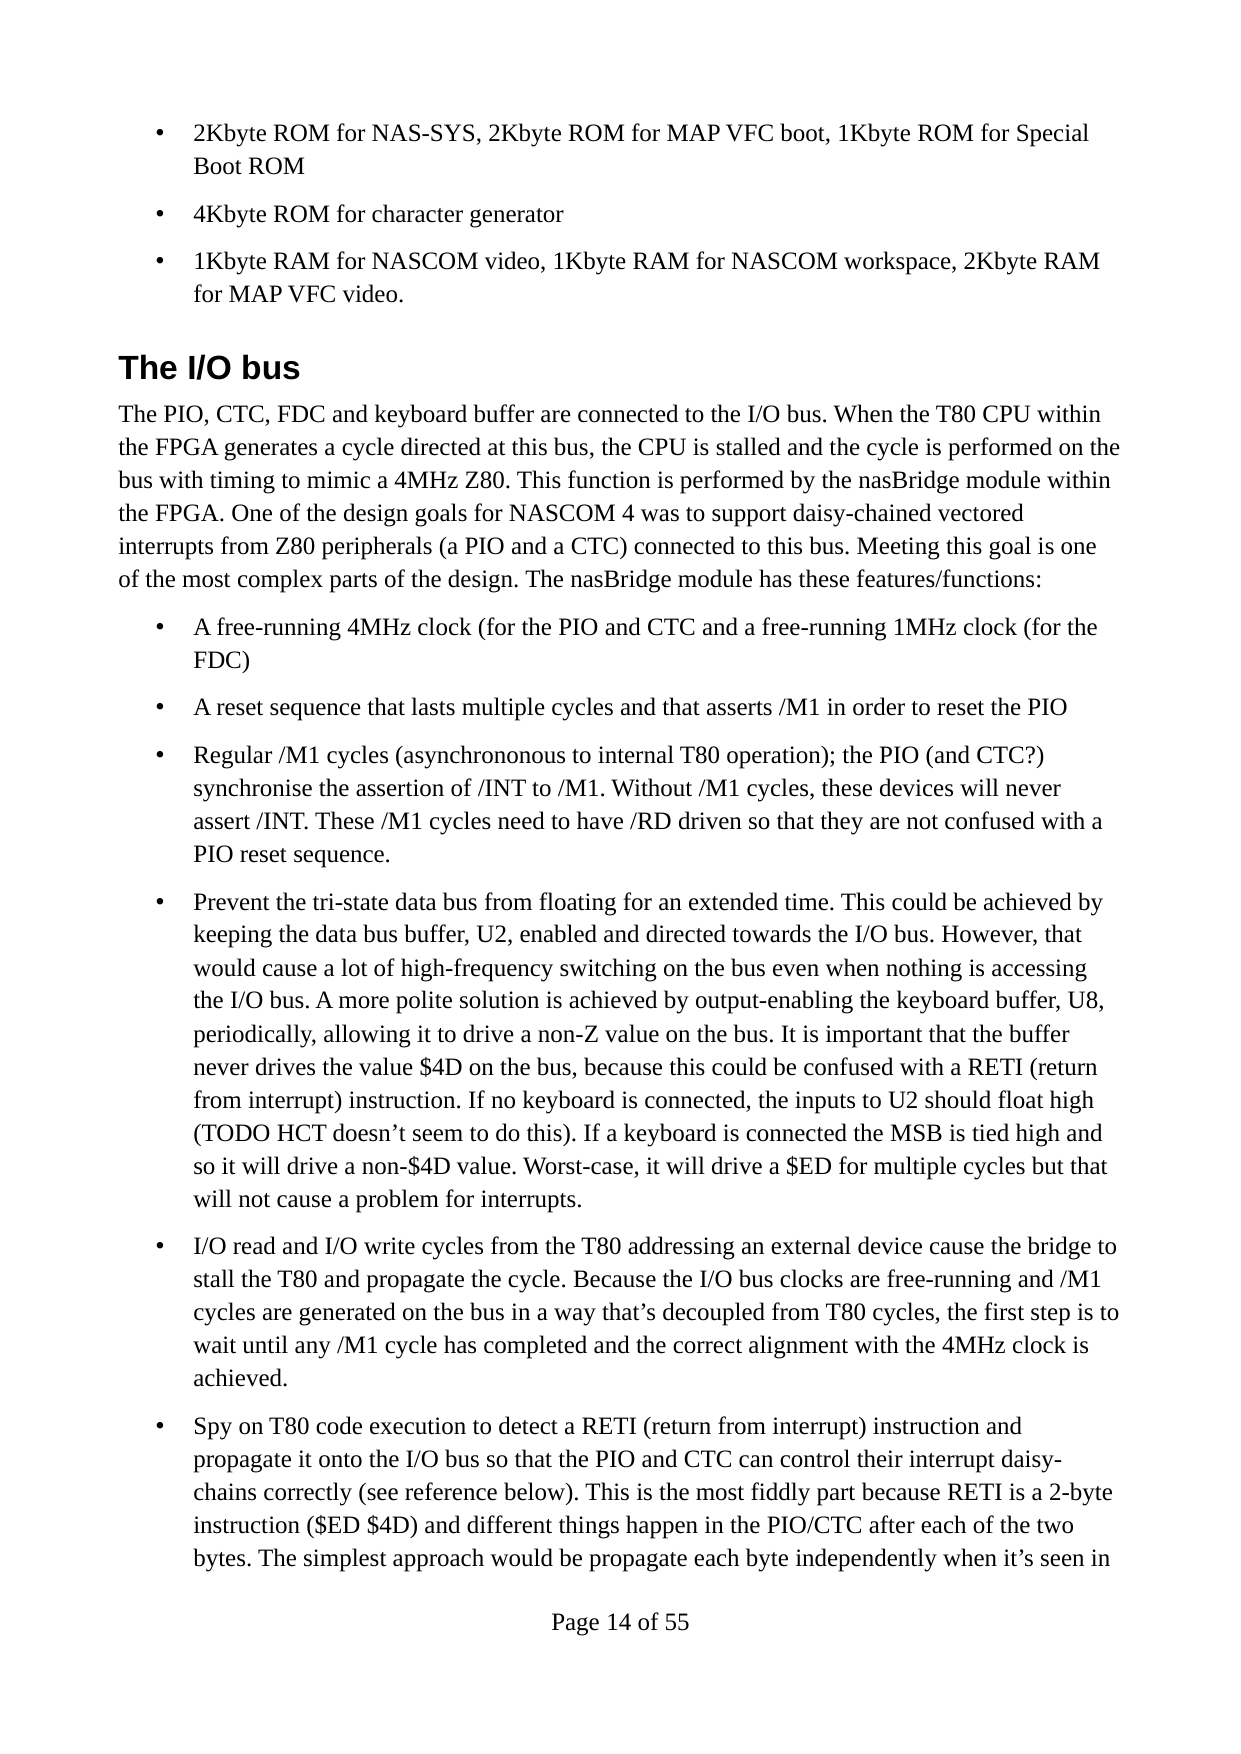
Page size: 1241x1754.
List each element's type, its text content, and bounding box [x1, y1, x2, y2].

list Regular /M1 cycles (asynchrononous to internal T80 operation); the PIO (and CTC?) synchronise the assertion of /INT to /M1. Without /M1 cycles, these devices will never assert /INT. These /M1 cycles need to have /RD driven so that they are not confused with a PIO reset sequence. [156, 740, 1122, 868]
list Spy on T80 code execution to detect a RETI (return from interrupt) instruction and propagate it onto the I/O bus so that the PIO and CTC can control their interrupt daisy-chains correctly (see reference below). This is the most fiddly part because RETI is a 2-byte instruction ($ED $4D) and different things happen in the PIO/CTC after each of the two bytes. The simplest approach would be propagate each byte independently when it’s seen in [156, 1411, 1122, 1572]
list 1Kbyte RAM for NASCOM video, 1Kbyte RAM for NASCOM workspace, 2Kbyte RAM for MAP VFC video. [156, 246, 1122, 308]
text The PIO, CTC, FDC and keyboard buffer are connected to the I/O bus. When the T80 CPU within the FPGA generates a cycle directed at this bus, the CPU is stalled and the cycle is performed on the bus with timing to mimic a 4MHz Z80. This function is performed by the nasBridge module within the FPGA. One of the design goals for NASCOM 4 was to support daisy-chained vectored interrupts from Z80 peripherals (a PIO and a CTC) connected to this bus. Meeting this goal is one of the most complex parts of the design. The nasBridge module has these features/functions: [118, 399, 1122, 593]
list A reset sequence that lasts multiple cycles and that asserts /M1 in order to reset the PIO [156, 692, 1122, 721]
subtitle The I/O bus [118, 348, 1122, 386]
list 2Kbyte ROM for NAS-SYS, 2Kbyte ROM for MAP VFC boot, 1Kbyte ROM for Special Boot ROM [156, 118, 1122, 180]
list 4Kbyte ROM for character generator [156, 199, 1122, 227]
list A free-running 4MHz clock (for the PIO and CTC and a free-running 1MHz clock (for the FDC) [156, 612, 1122, 673]
list Prevent the tri-state data bus from floating for an extended time. This could be achieved by keeping the data bus buffer, U2, enabled and directed towards the I/O bus. However, that would cause a lot of high-frequency switching on the bus even when nothing is accessing the I/O bus. A more polite solution is achieved by output-enabling the keyboard buffer, U8, periodically, allowing it to drive a non-Z value on the bus. It is important that the buffer never drives the value $4D on the bus, because this could be confused with a RETI (return from interrupt) instruction. If no keyboard is connected, the inputs to U2 should float high (TODO HCT doesn’t seem to do this). If a keyboard is connected the MSB is tied high and so it will drive a non-$4D value. Worst-case, it will drive a $ED for multiple cycles but that will not cause a problem for interrupts. [156, 887, 1122, 1212]
list I/O read and I/O write cycles from the T80 addressing an external device cause the bridge to stall the T80 and propagate the cycle. Because the I/O bus clocks are free-running and /M1 cycles are generated on the bus in a way that’s decoupled from T80 cycles, the first step is to wait until any /M1 cycle has completed and the correct alignment with the 4MHz clock is achieved. [156, 1231, 1122, 1392]
